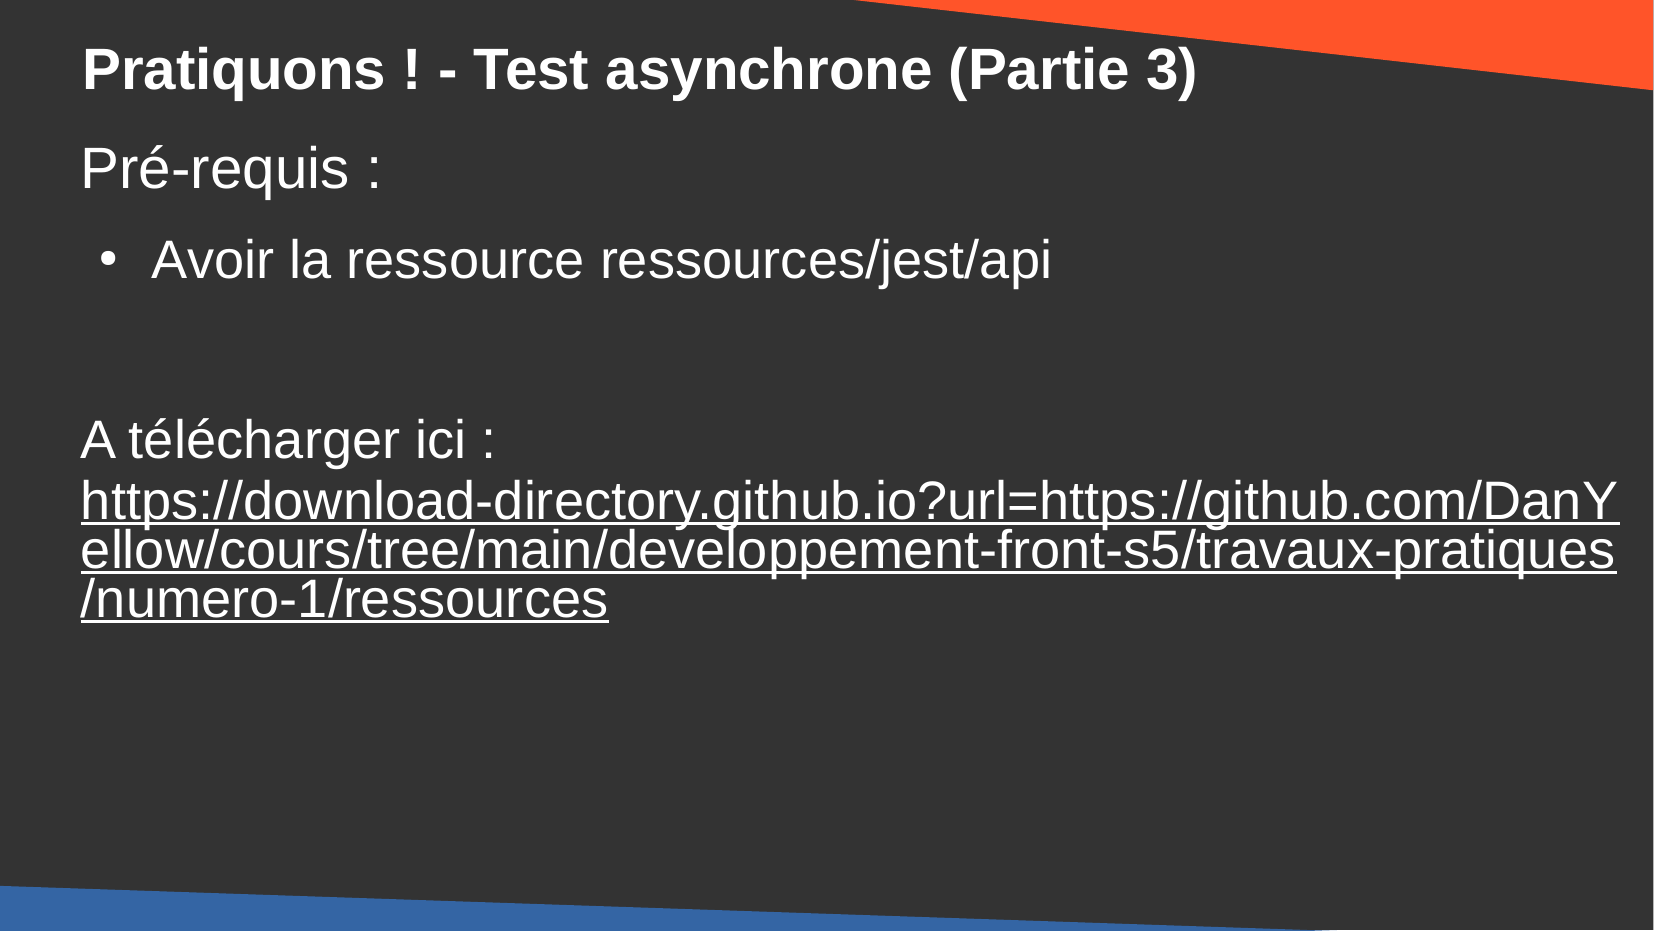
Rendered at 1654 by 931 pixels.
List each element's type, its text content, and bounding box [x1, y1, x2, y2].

list Pré-requis : Avoir la ressource ressources/jest/api A télécharger ici : https://download-directory.github.io?url=https://github.com/DanYellow/cours/tree/main/developpement-front-s5/travaux-pratiques/numero-1/ressources [80, 135, 1620, 721]
text_box [853, 0, 1654, 91]
title Pratiquons ! - Test asynchrone (Partie 3) [82, 37, 1571, 114]
text_box [0, 885, 1337, 931]
